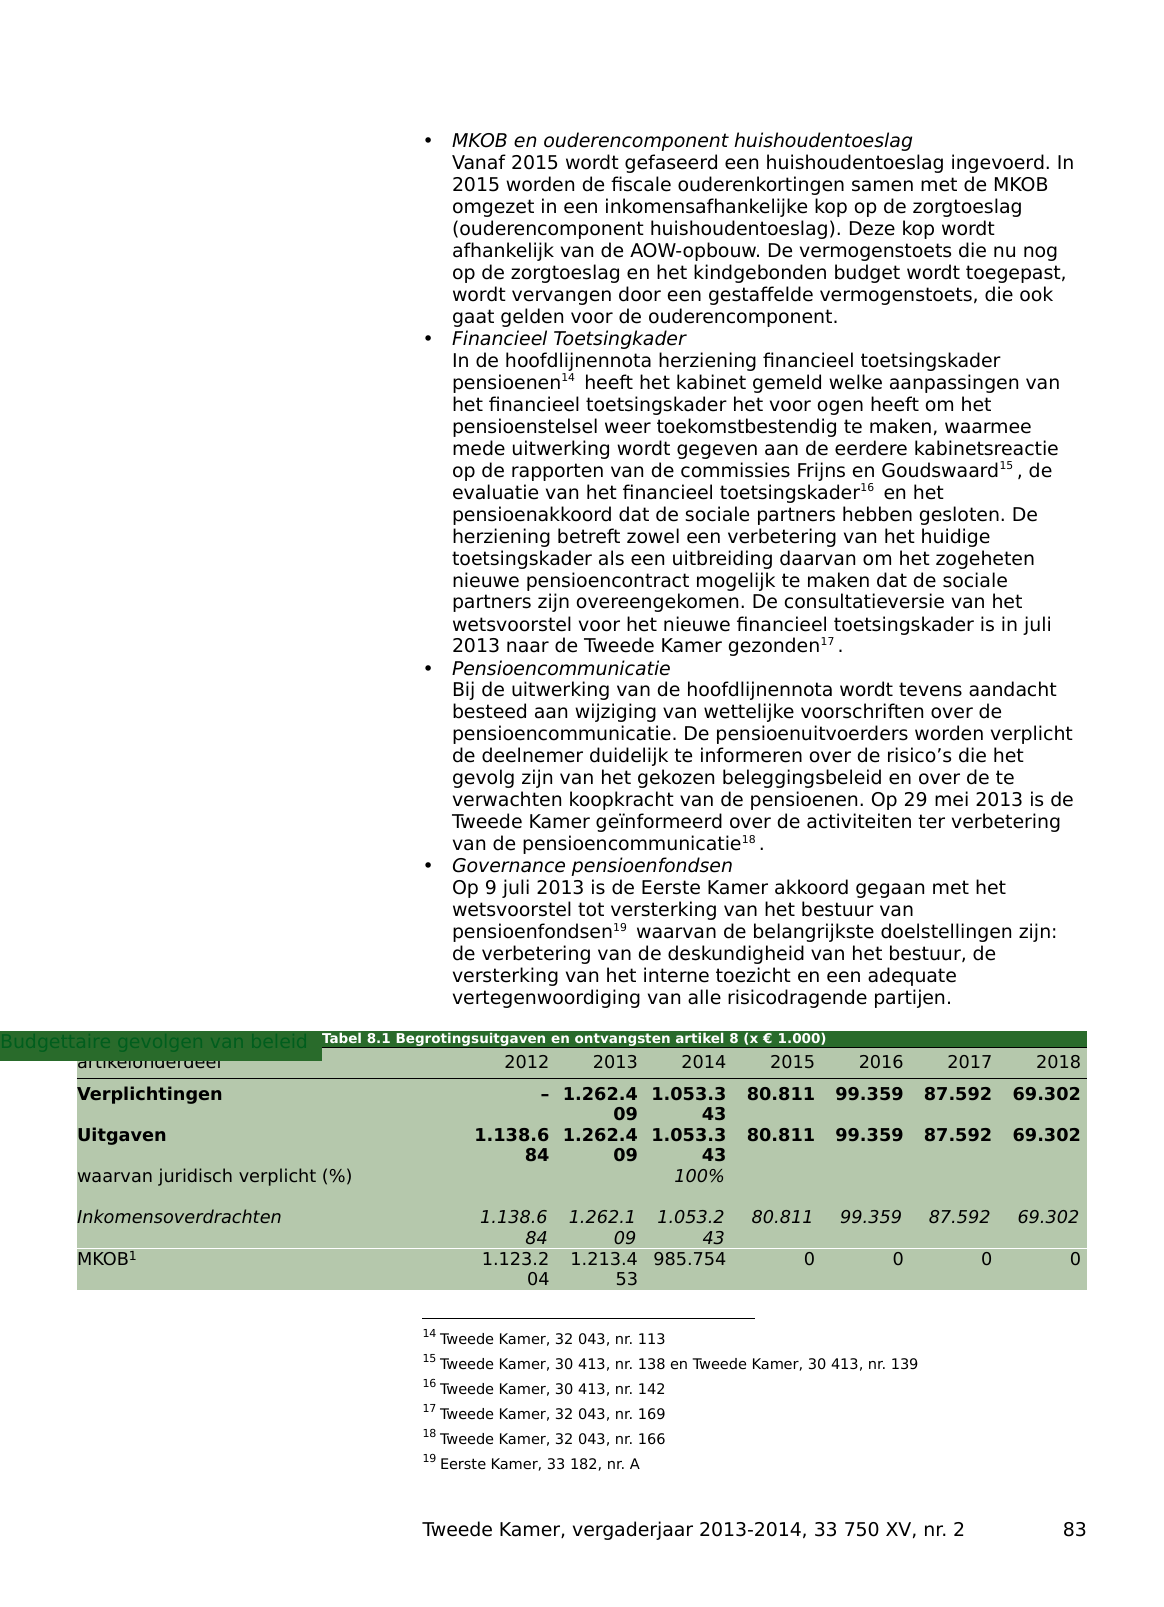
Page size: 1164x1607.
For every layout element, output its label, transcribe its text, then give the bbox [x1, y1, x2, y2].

table_cell [821, 1187, 909, 1207]
table_cell 985.754 [644, 1249, 732, 1290]
table_cell 0 [998, 1249, 1087, 1290]
table_cell 69.302 [998, 1207, 1087, 1248]
text Tweede Kamer, 32 043, nr. 113 [422, 1327, 1087, 1349]
table_cell [821, 1166, 909, 1187]
table_cell 99.359 [821, 1125, 909, 1166]
text • MKOB en ouderencomponent huishoudentoeslag [422, 130, 1087, 152]
text Tweede Kamer, 30 413, nr. 142 [422, 1377, 1087, 1399]
table_cell MKOB1 [77, 1249, 466, 1290]
table_cell 80.811 [732, 1207, 821, 1248]
table_cell [644, 1187, 732, 1207]
table_cell [998, 1166, 1087, 1187]
table_cell [998, 1187, 1087, 1207]
table_cell Uitgaven [77, 1125, 466, 1166]
table_cell 1.053.343 [644, 1125, 732, 1166]
table_cell [909, 1166, 998, 1187]
table_cell [909, 1187, 998, 1207]
table_cell [732, 1166, 821, 1187]
text Op 9 juli 2013 is de Eerste Kamer akkoord gegaan met het wetsvoorstel tot versterking van het bestuur van pensioenfondsen waarvan de belangrijkste doelstellingen zijn: de verbetering van de deskundigheid van het bestuur, de versterking van het interne toezicht en een adequate vertegenwoordiging van alle risicodragende partijen. [452, 877, 1087, 1009]
table_cell 1.123.204 [466, 1249, 555, 1290]
text Bij de uitwerking van de hoofdlijnennota wordt tevens aandacht besteed aan wijziging van wettelijke voorschriften over de pensioencommunicatie. De pensioenuitvoerders worden verplicht de deelnemer duidelijk te informeren over de risico’s die het gevolg zijn van het gekozen beleggingsbeleid en over de te verwachten koopkracht van de pensioenen. Op 29 mei 2013 is de Tweede Kamer geïnformeerd over de activiteiten ter verbetering van de pensioencommunicatie. [452, 679, 1087, 855]
table_cell 2017 [909, 1048, 998, 1078]
table_cell 100% [644, 1166, 732, 1187]
text • Financieel Toetsingkader [422, 328, 1087, 350]
text Eerste Kamer, 33 182, nr. A [422, 1452, 1087, 1474]
table_cell 1.213.453 [555, 1249, 644, 1290]
table_cell [466, 1166, 555, 1187]
table_cell 2018 [998, 1048, 1087, 1078]
table_cell Verplichtingen [77, 1079, 466, 1125]
text Tweede Kamer, 32 043, nr. 169 [422, 1402, 1087, 1424]
table_cell 1.262.409 [555, 1079, 644, 1125]
table_cell 87.592 [909, 1125, 998, 1166]
table_cell 2016 [821, 1048, 909, 1078]
table_cell 1.262.409 [555, 1125, 644, 1166]
text Vanaf 2015 wordt gefaseerd een huishoudentoeslag ingevoerd. In 2015 worden de fiscale ouderenkortingen samen met de MKOB omgezet in een inkomensafhankelijke kop op de zorgtoeslag (ouderencomponent huishoudentoeslag). Deze kop wordt afhankelijk van de AOW-opbouw. De vermogenstoets die nu nog op de zorgtoeslag en het kindgebonden budget wordt toegepast, wordt vervangen door een gestaffelde vermogenstoets, die ook gaat gelden voor de ouderencomponent. [452, 152, 1087, 328]
table_cell 0 [732, 1249, 821, 1290]
table_cell 2012 [466, 1048, 555, 1078]
table_cell 87.592 [909, 1079, 998, 1125]
table_cell 1.138.684 [466, 1125, 555, 1166]
table_cell [466, 1187, 555, 1207]
text In de hoofdlijnennota herziening financieel toetsingskader pensioenen heeft het kabinet gemeld welke aanpassingen van het financieel toetsingskader het voor ogen heeft om het pensioenstelsel weer toekomstbestendig te maken, waarmee mede uitwerking wordt gegeven aan de eerdere kabinetsreactie op de rapporten van de commissies Frijns en Goudswaard, de evaluatie van het financieel toetsingskader en het pensioenakkoord dat de sociale partners hebben gesloten. De herziening betreft zowel een verbetering van het huidige toetsingskader als een uitbreiding daarvan om het zogeheten nieuwe pensioencontract mogelijk te maken dat de sociale partners zijn overeengekomen. De consultatieversie van het wetsvoorstel voor het nieuwe financieel toetsingskader is in juli 2013 naar de Tweede Kamer gezonden. [452, 350, 1087, 657]
table_cell 99.359 [821, 1079, 909, 1125]
text • Pensioencommunicatie [422, 657, 1087, 679]
table_cell 1.262.109 [555, 1207, 644, 1248]
table_cell 99.359 [821, 1207, 909, 1248]
table_cell 69.302 [998, 1125, 1087, 1166]
table_cell artikelonderdeel [77, 1048, 466, 1078]
table_cell waarvan juridisch verplicht (%) [77, 1166, 466, 1187]
table_cell [555, 1187, 644, 1207]
table_cell [77, 1187, 466, 1207]
table_cell 0 [821, 1249, 909, 1290]
table_cell 87.592 [909, 1207, 998, 1248]
table_cell [732, 1187, 821, 1207]
table_cell Inkomensoverdrachten [77, 1207, 466, 1248]
text Tweede Kamer, 30 413, nr. 138 en Tweede Kamer, 30 413, nr. 139 [422, 1352, 1087, 1374]
table_cell [555, 1166, 644, 1187]
table_cell 0 [909, 1249, 998, 1290]
text • Governance pensioenfondsen [422, 855, 1087, 877]
table_cell 2014 [644, 1048, 732, 1078]
table_cell 80.811 [732, 1079, 821, 1125]
table_cell – [466, 1079, 555, 1125]
table_cell 80.811 [732, 1125, 821, 1166]
table_cell 1.053.243 [644, 1207, 732, 1248]
text Tweede Kamer, 32 043, nr. 166 [422, 1427, 1087, 1449]
table_cell 2013 [555, 1048, 644, 1078]
table_cell 69.302 [998, 1079, 1087, 1125]
table_cell 2015 [732, 1048, 821, 1078]
table_header Tabel 8.1 Begrotingsuitgaven en ontvangsten artikel 8 (x € 1.000) [0, 1031, 1087, 1061]
table_cell 1.138.684 [466, 1207, 555, 1248]
table_cell 1.053.343 [644, 1079, 732, 1125]
